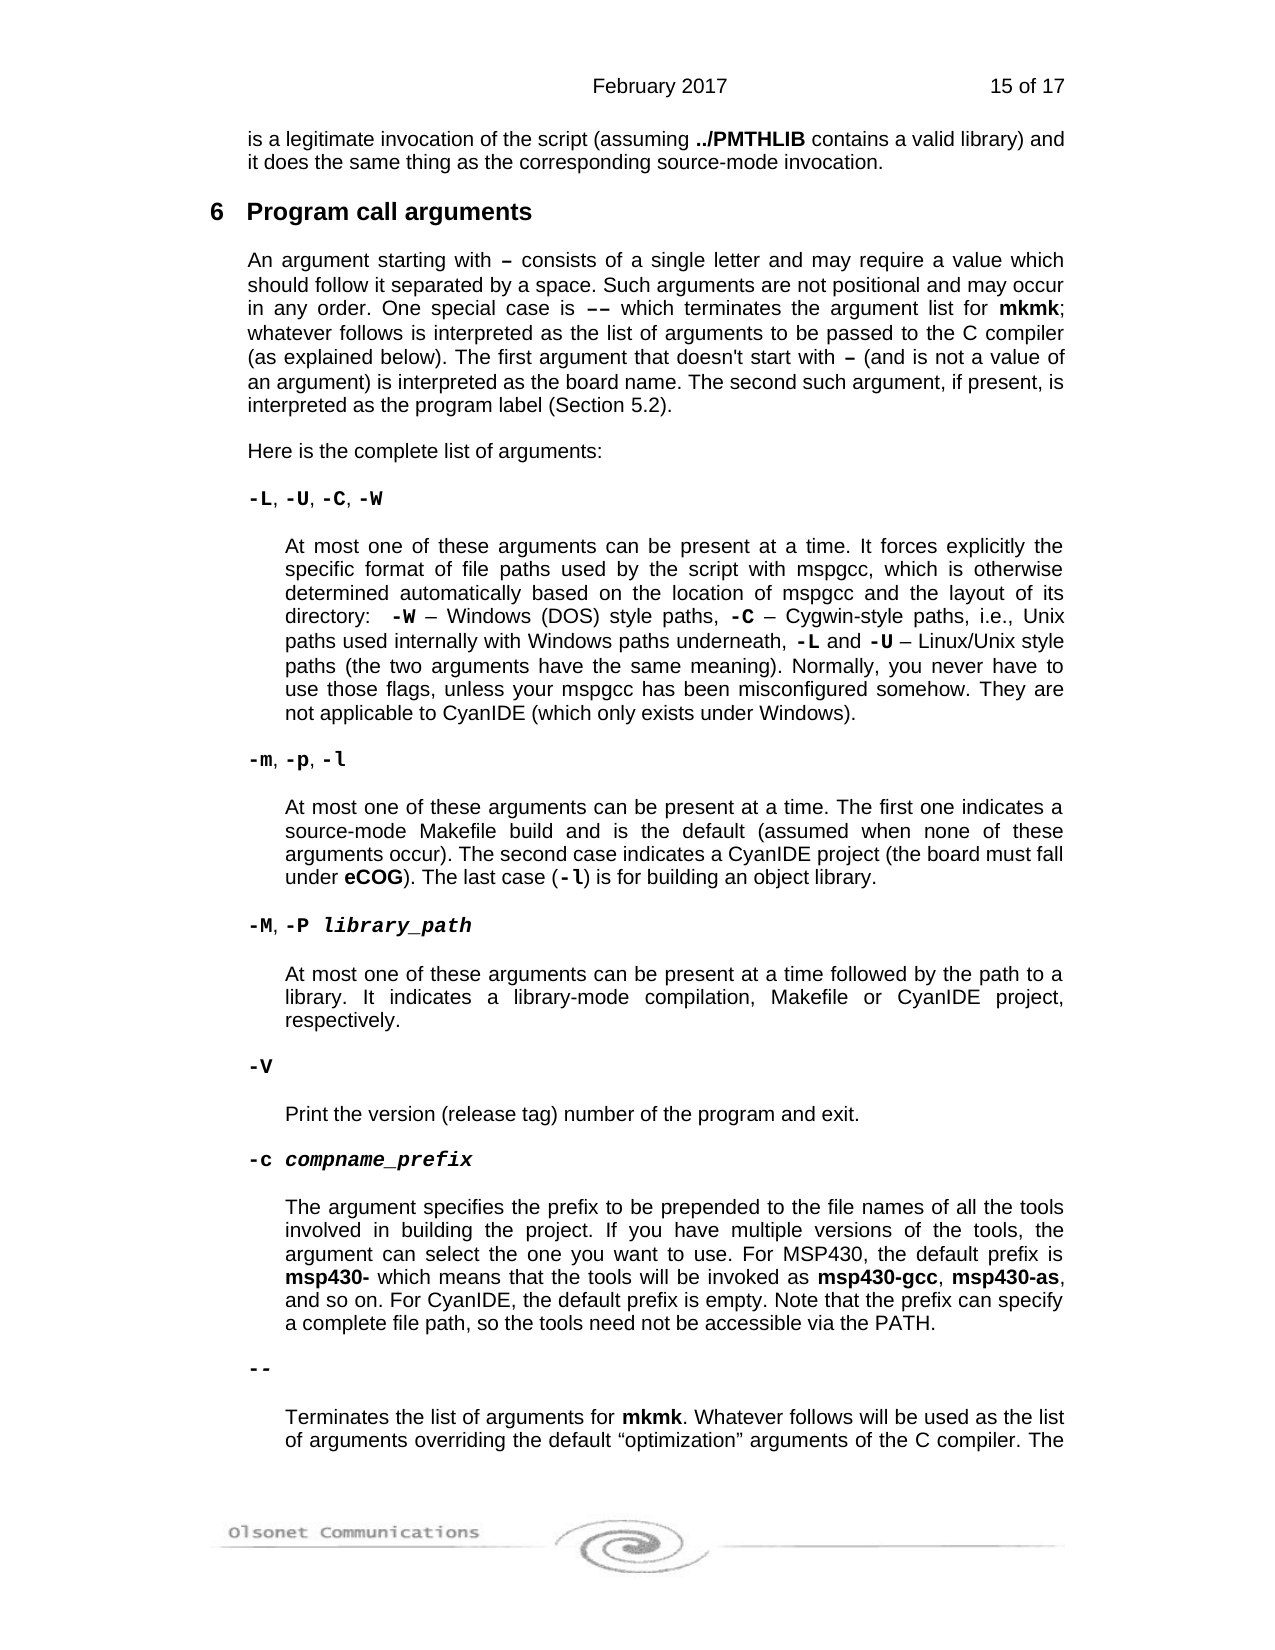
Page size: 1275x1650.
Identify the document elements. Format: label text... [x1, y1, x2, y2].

text Print the version (release tag) number of the program and exit. [285, 1102, 1065, 1126]
text is a legitimate invocation of the script (assuming ../PMTHLIB contains a valid library) and it does the same thing as the corresponding source-mode invocation. [247, 128, 1065, 174]
text -V [247, 1056, 1065, 1079]
picture [210, 1504, 1065, 1596]
text At most one of these arguments can be present at a time. It forces explicitly the specific format of file paths used by the script with mspgcc, which is otherwise determined automatically based on the location of mspgcc and the layout of its directory: -W – Windows (DOS) style paths, -C – Cygwin-style paths, i.e., Unix paths used internally with Windows paths underneath, -L and -U – Linux/Unix style paths (the two arguments have the same meaning). Normally, you never have to use those flags, unless your mspgcc has been misconfigured somehow. They are not applicable to CyanIDE (which only exists under Windows). [285, 535, 1065, 724]
text An argument starting with – consists of a single letter and may require a value which should follow it separated by a space. Such arguments are not positional and may occur in any order. One special case is –– which terminates the argument list for mkmk; whatever follows is interpreted as the list of arguments to be passed to the C compiler (as explained below). The first argument that doesn't start with – (and is not a value of an argument) is interpreted as the board name. The second such argument, if present, is interpreted as the program label (Section 5.2). [247, 248, 1065, 417]
text -c compname_prefix [247, 1149, 1065, 1173]
text Terminates the list of arguments for mkmk. Whatever follows will be used as the list of arguments overriding the default “optimization” arguments of the C compiler. The [285, 1405, 1065, 1452]
text -m, -p, -l [247, 748, 1065, 773]
text The argument specifies the prefix to be prepended to the file names of all the tools involved in building the project. If you have multiple versions of the tools, the argument can select the one you want to use. For MSP430, the default prefix is msp430- which means that the tools will be invoked as msp430-gcc, msp430-as, and so on. For CyanIDE, the default prefix is empty. Note that the prefix can specify a complete file path, so the tools need not be accessible via the PATH. [285, 1196, 1065, 1335]
subtitle Program call arguments [210, 197, 1065, 225]
text At most one of these arguments can be present at a time. The first one indicates a source-mode Makefile build and is the default (assumed when none of these arguments occur). The second case indicates a CyanIDE project (the board must fall under eCOG). The last case (-l) is for building an object library. [285, 796, 1065, 891]
text Here is the complete list of arguments: [247, 440, 1065, 463]
text -- [247, 1358, 1065, 1382]
text -L, -U, -C, -W [247, 486, 1065, 512]
text -M, -P library_path [247, 914, 1065, 939]
text At most one of these arguments can be present at a time followed by the path to a library. It indicates a library-mode compilation, Makefile or CyanIDE project, respectively. [285, 962, 1065, 1032]
